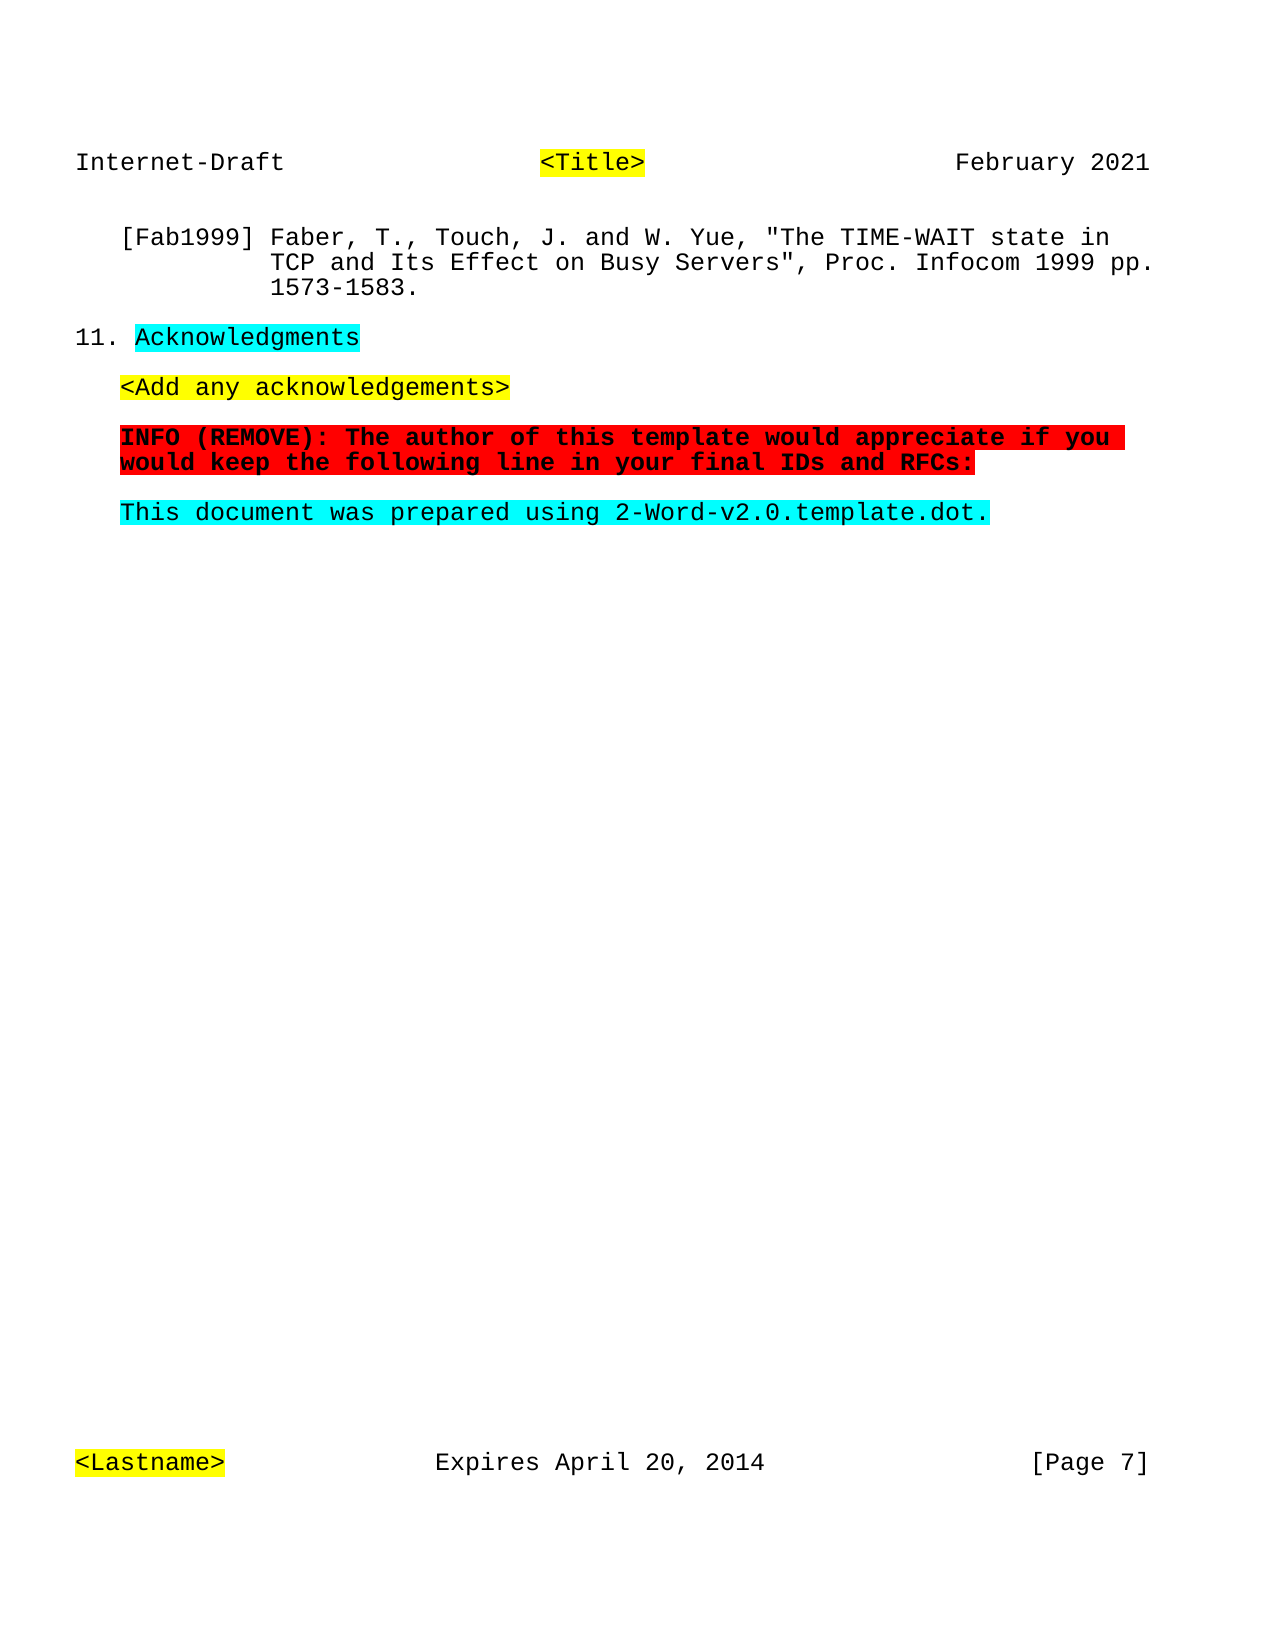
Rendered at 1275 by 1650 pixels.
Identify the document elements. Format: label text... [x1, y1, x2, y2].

text <Add any acknowledgements> [120, 375, 1155, 400]
subtitle Acknowledgments [75, 325, 1155, 350]
text [Fab1999] Faber, T., Touch, J. and W. Yue, "The TIME-WAIT state in TCP and Its Effect on Busy Servers", Proc. Infocom 1999 pp. 1573-1583. [120, 225, 1155, 300]
text This document was prepared using 2-Word-v2.0.template.dot. [120, 500, 1155, 525]
text INFO (REMOVE): The author of this template would appreciate if you would keep the following line in your final IDs and RFCs: [120, 425, 1155, 475]
